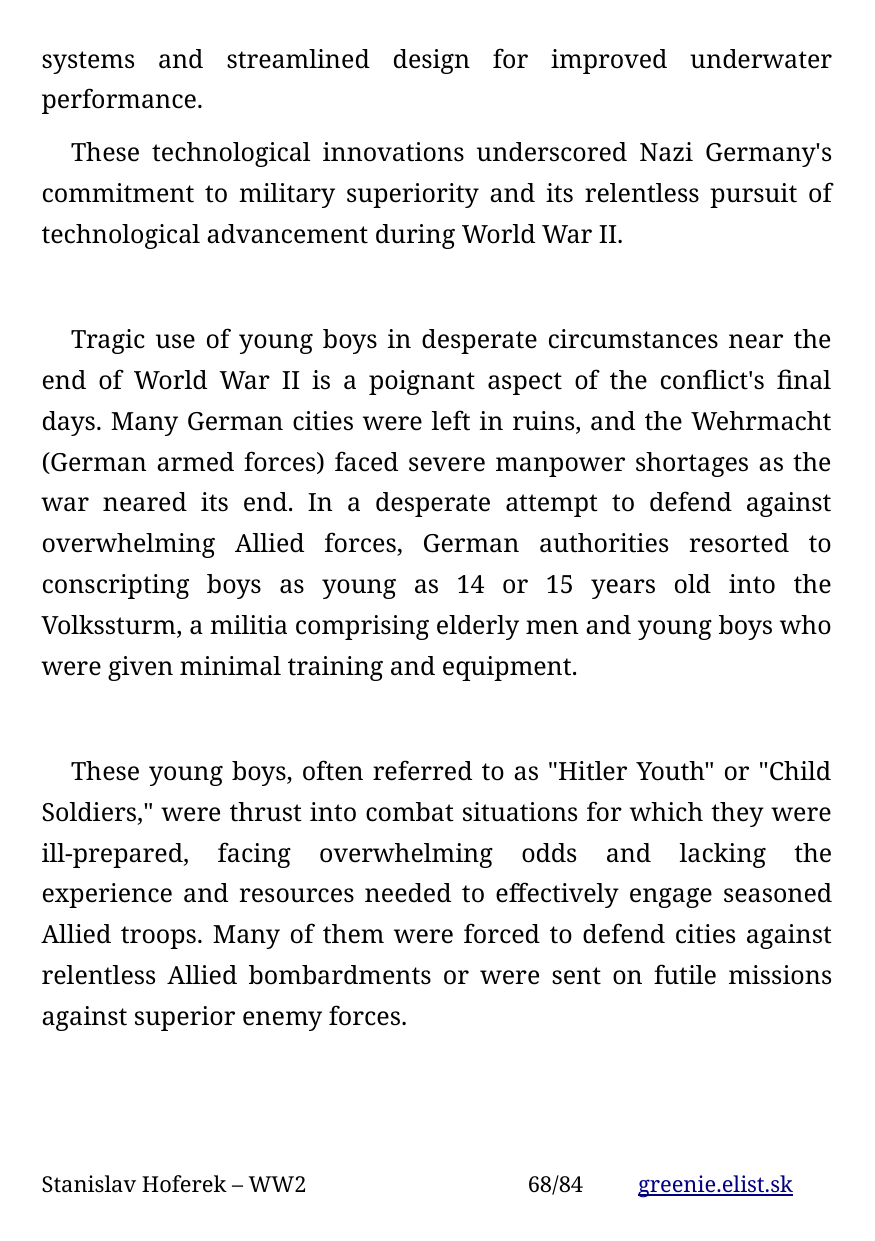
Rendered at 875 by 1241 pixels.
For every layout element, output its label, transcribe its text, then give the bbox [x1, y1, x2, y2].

text systems and streamlined design for improved underwater performance. [41, 41, 833, 116]
text These technological innovations underscored Nazi Germany's commitment to military superiority and its relentless pursuit of technological advancement during World War II. [41, 135, 833, 251]
text These young boys, often referred to as "Hitler Youth" or "Child Soldiers," were thrust into combat situations for which they were ill-prepared, facing overwhelming odds and lacking the experience and resources needed to effectively engage seasoned Allied troops. Many of them were forced to defend cities against relentless Allied bombardments or were sent on futile missions against superior enemy forces. [41, 753, 833, 1033]
text Tragic use of young boys in desperate circumstances near the end of World War II is a poignant aspect of the conflict's final days. Many German cities were left in ruins, and the Wehrmacht (German armed forces) faced severe manpower shortages as the war neared its end. In a desperate attempt to defend against overwhelming Allied forces, German authorities resorted to conscripting boys as young as 14 or 15 years old into the Volkssturm, a militia comprising elderly men and young boys who were given minimal training and equipment. [41, 322, 833, 682]
